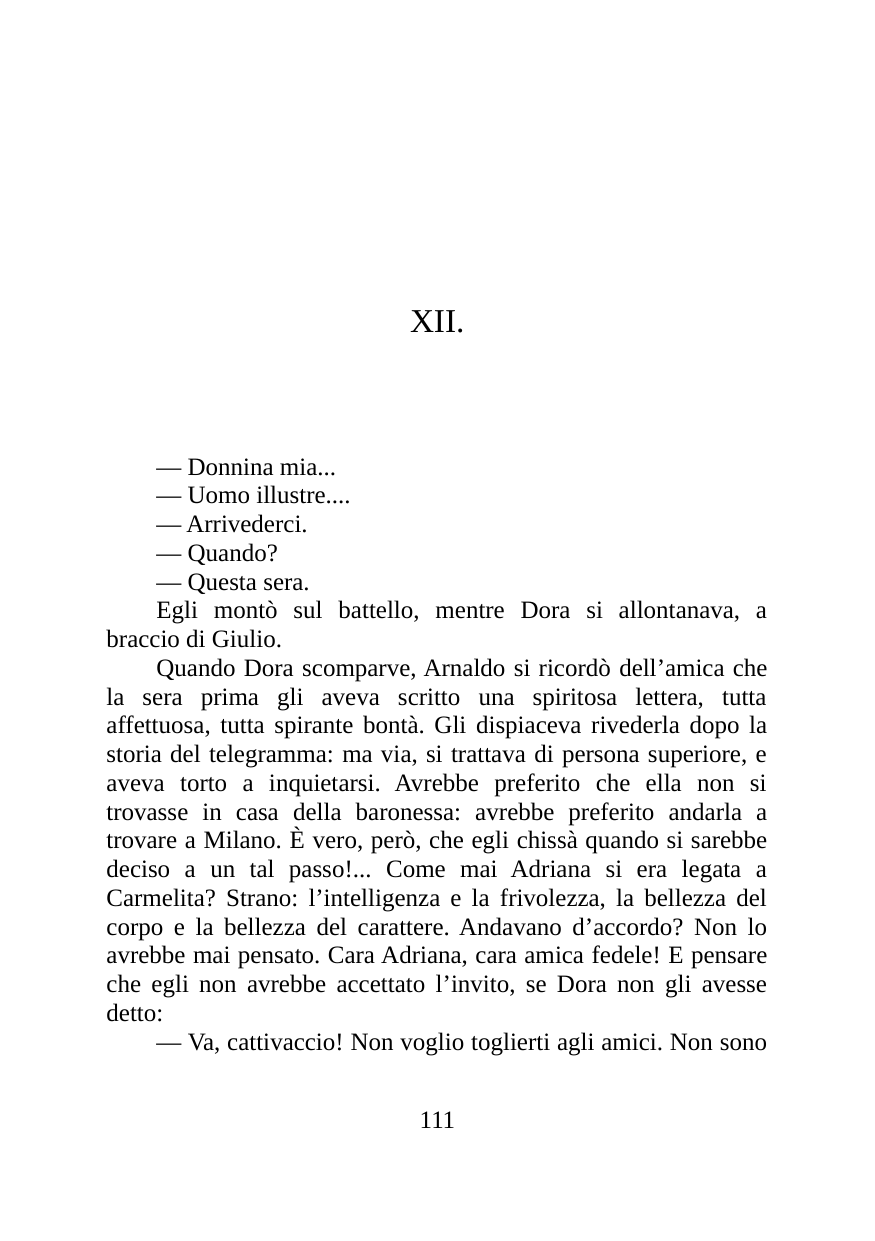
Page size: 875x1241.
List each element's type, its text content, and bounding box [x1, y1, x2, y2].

text — Arrivederci. [106, 509, 768, 538]
text — Va, cattivaccio! Non voglio toglierti agli amici. Non sono [106, 1027, 768, 1055]
text Quando Dora scomparve, Arnaldo si ricordò dell’amica che la sera prima gli aveva scritto una spiritosa lettera, tutta affettuosa, tutta spirante bontà. Gli dispiaceva rivederla dopo la storia del telegramma: ma via, si trattava di persona superiore, e aveva torto a inquietarsi. Avrebbe preferito che ella non si trovasse in casa della baronessa: avrebbe preferito andarla a trovare a Milano. È vero, però, che egli chissà quando si sarebbe deciso a un tal passo!... Come mai Adriana si era legata a Carmelita? Strano: l’intelligenza e la frivolezza, la bellezza del corpo e la bellezza del carattere. Andavano d’accordo? Non lo avrebbe mai pensato. Cara Adriana, cara amica fedele! E pensare che egli non avrebbe accettato l’invito, se Dora non gli avesse detto: [106, 653, 768, 1027]
text — Donnina mia... [106, 452, 768, 480]
text — Questa sera. [106, 567, 768, 595]
text — Quando? [106, 538, 768, 567]
text Egli montò sul battello, mentre Dora si allontanava, a braccio di Giulio. [106, 595, 768, 653]
subtitle XII. [106, 301, 768, 339]
text — Uomo illustre.... [106, 480, 768, 509]
